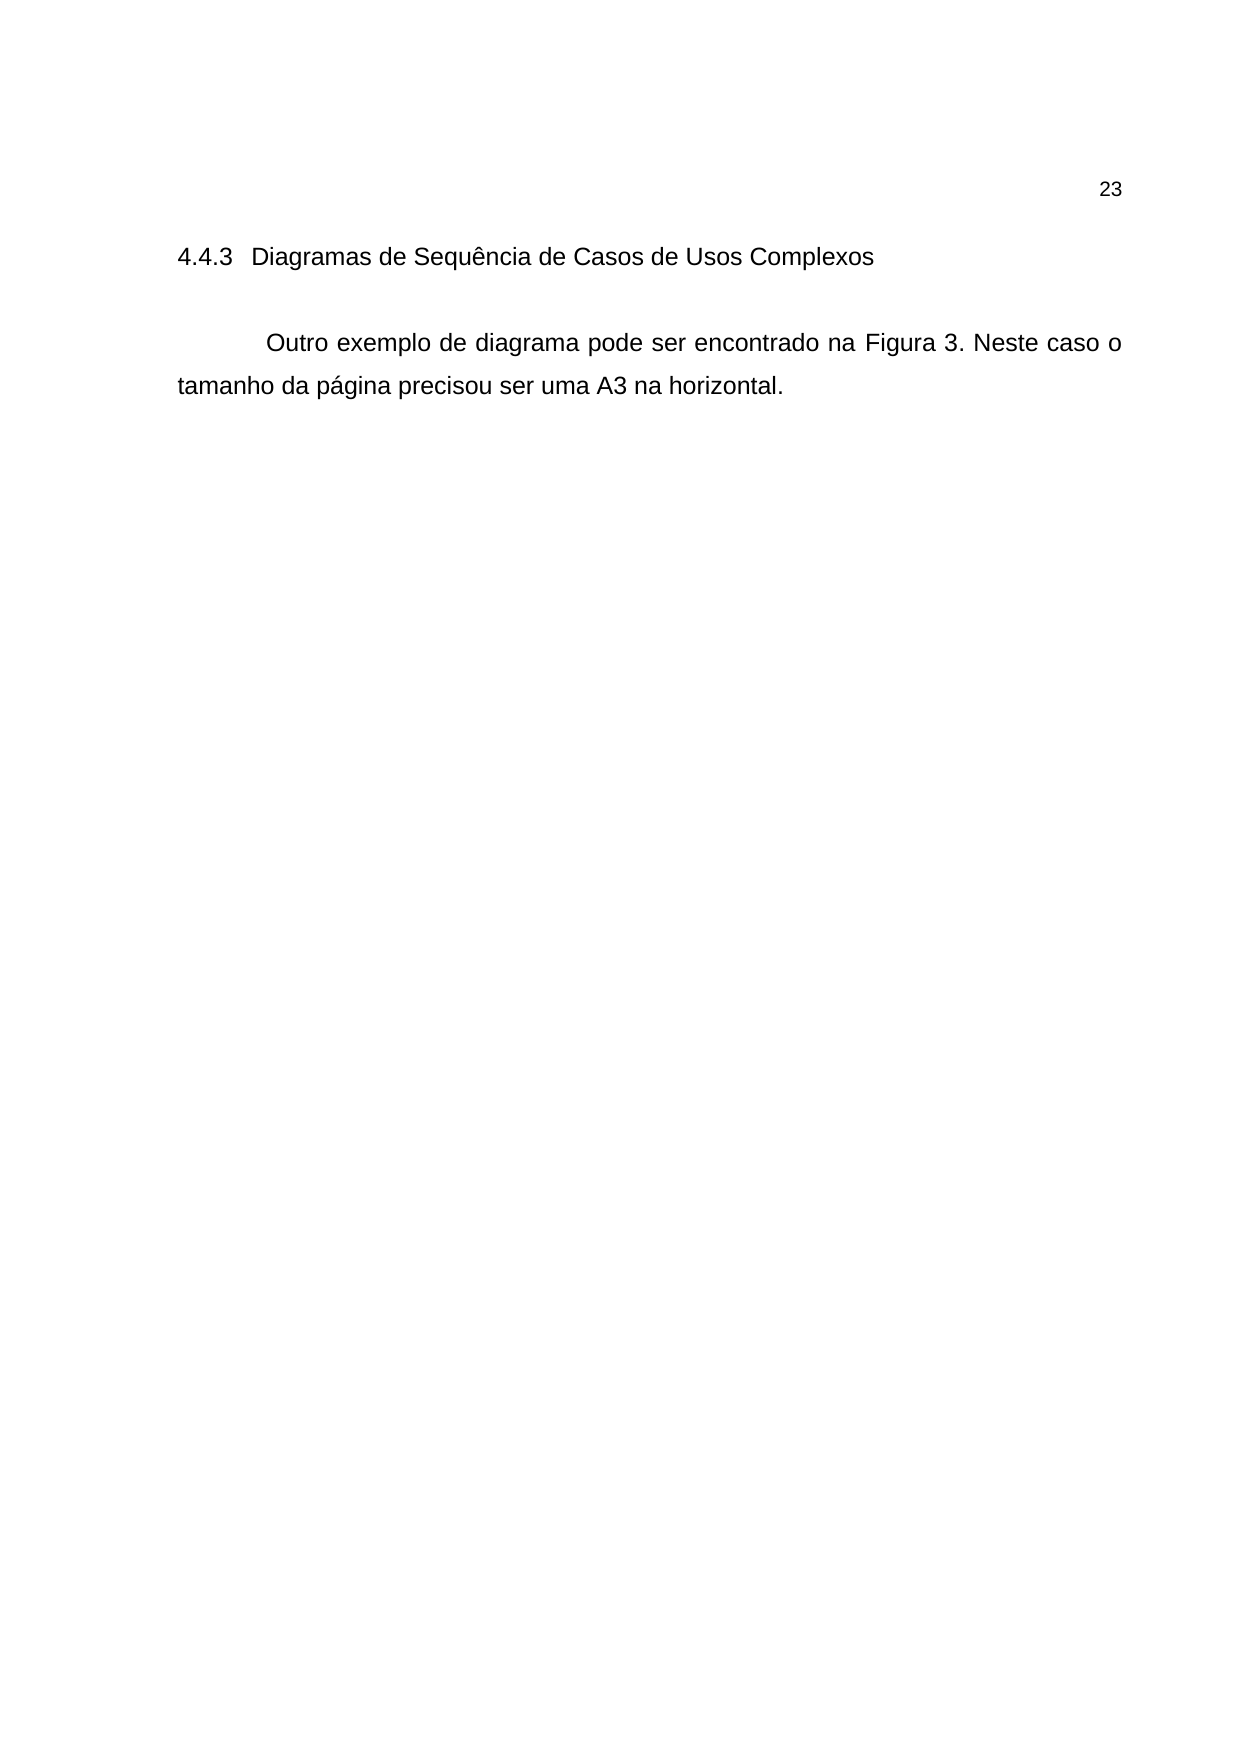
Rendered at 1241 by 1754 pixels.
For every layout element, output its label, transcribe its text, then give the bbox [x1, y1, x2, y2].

list Outro exemplo de diagrama pode ser encontrado na Figura 3. Neste caso o tamanho da página precisou ser uma A3 na horizontal. [177, 328, 1122, 400]
subtitle Diagramas de Sequência de Casos de Usos Complexos [177, 242, 1122, 271]
